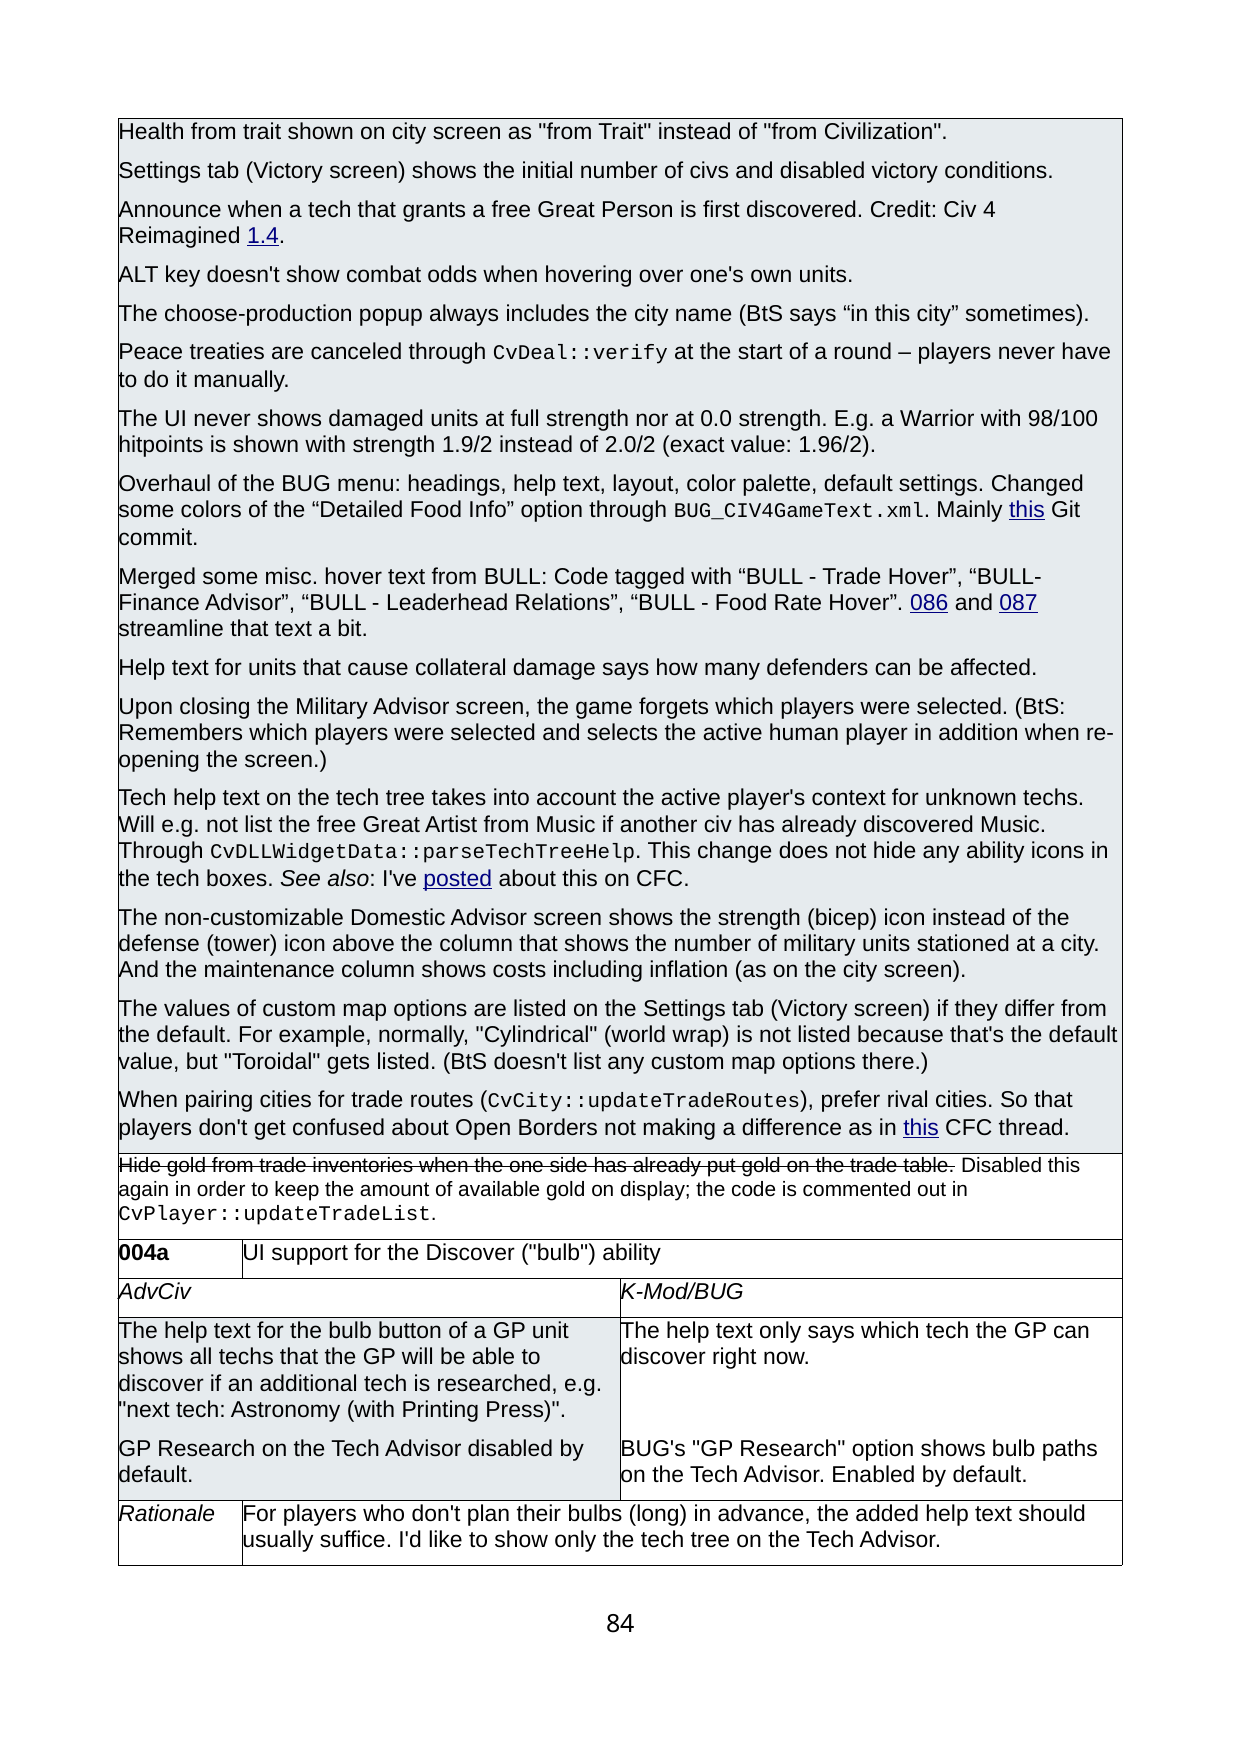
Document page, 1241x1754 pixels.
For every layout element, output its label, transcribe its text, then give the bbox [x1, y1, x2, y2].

table_cell UI support for the Discover ("bulb") ability [243, 1240, 1122, 1278]
table_cell AdvCiv [119, 1279, 620, 1317]
table_cell The help text only says which tech the GP can discover right now. BUG's "GP Research" option shows bulb paths on the Tech Advisor. Enabled by default. [621, 1318, 1122, 1500]
table_cell Hide gold from trade inventories when the one side has already put gold on the trade table. Disabled this again in order to keep the amount of available gold on display; the code is commented out in CvPlayer::updateTradeList. [119, 1154, 1122, 1239]
table_cell For players who don't plan their bulbs (long) in advance, the added help text should usually suffice. I'd like to show only the tech tree on the Tech Advisor. [243, 1501, 1122, 1565]
table_cell 004a [119, 1240, 242, 1278]
table_cell Rationale [119, 1501, 242, 1565]
table_cell Health from trait shown on city screen as "from Trait" instead of "from Civilization". Settings tab (Victory screen) shows the initial number of civs and disabled victory conditions. Announce when a tech that grants a free Great Person is first discovered. Credit: Civ 4 Reimagined 1.4. ALT key doesn't show combat odds when hovering over one's own units. The choose-production popup always includes the city name (BtS says “in this city” sometimes). Peace treaties are canceled through CvDeal::verify at the start of a round – players never have to do it manually. The UI never shows damaged units at full strength nor at 0.0 strength. E.g. a Warrior with 98/100 hitpoints is shown with strength 1.9/2 instead of 2.0/2 (exact value: 1.96/2). Overhaul of the BUG menu: headings, help text, layout, color palette, default settings. Changed some colors of the “Detailed Food Info” option through BUG_CIV4GameText.xml. Mainly this Git commit. Merged some misc. hover text from BULL: Code tagged with “BULL - Trade Hover”, “BULL- Finance Advisor”, “BULL - Leaderhead Relations”, “BULL - Food Rate Hover”. 086 and 087 streamline that text a bit. Help text for units that cause collateral damage says how many defenders can be affected. Upon closing the Military Advisor screen, the game forgets which players were selected. (BtS: Remembers which players were selected and selects the active human player in addition when re-opening the screen.) Tech help text on the tech tree takes into account the active player's context for unknown techs. Will e.g. not list the free Great Artist from Music if another civ has already discovered Music. Through CvDLLWidgetData::parseTechTreeHelp. This change does not hide any ability icons in the tech boxes. See also: I've posted about this on CFC. The non-customizable Domestic Advisor screen shows the strength (bicep) icon instead of the defense (tower) icon above the column that shows the number of military units stationed at a city. And the maintenance column shows costs including inflation (as on the city screen). The values of custom map options are listed on the Settings tab (Victory screen) if they differ from the default. For example, normally, "Cylindrical" (world wrap) is not listed because that's the default value, but "Toroidal" gets listed. (BtS doesn't list any custom map options there.) When pairing cities for trade routes (CvCity::updateTradeRoutes), prefer rival cities. So that players don't get confused about Open Borders not making a difference as in this CFC thread. [119, 119, 1122, 1153]
table_cell K-Mod/BUG [621, 1279, 1122, 1317]
table_cell The help text for the bulb button of a GP unit shows all techs that the GP will be able to discover if an additional tech is researched, e.g. "next tech: Astronomy (with Printing Press)". GP Research on the Tech Advisor disabled by default. [119, 1318, 620, 1500]
